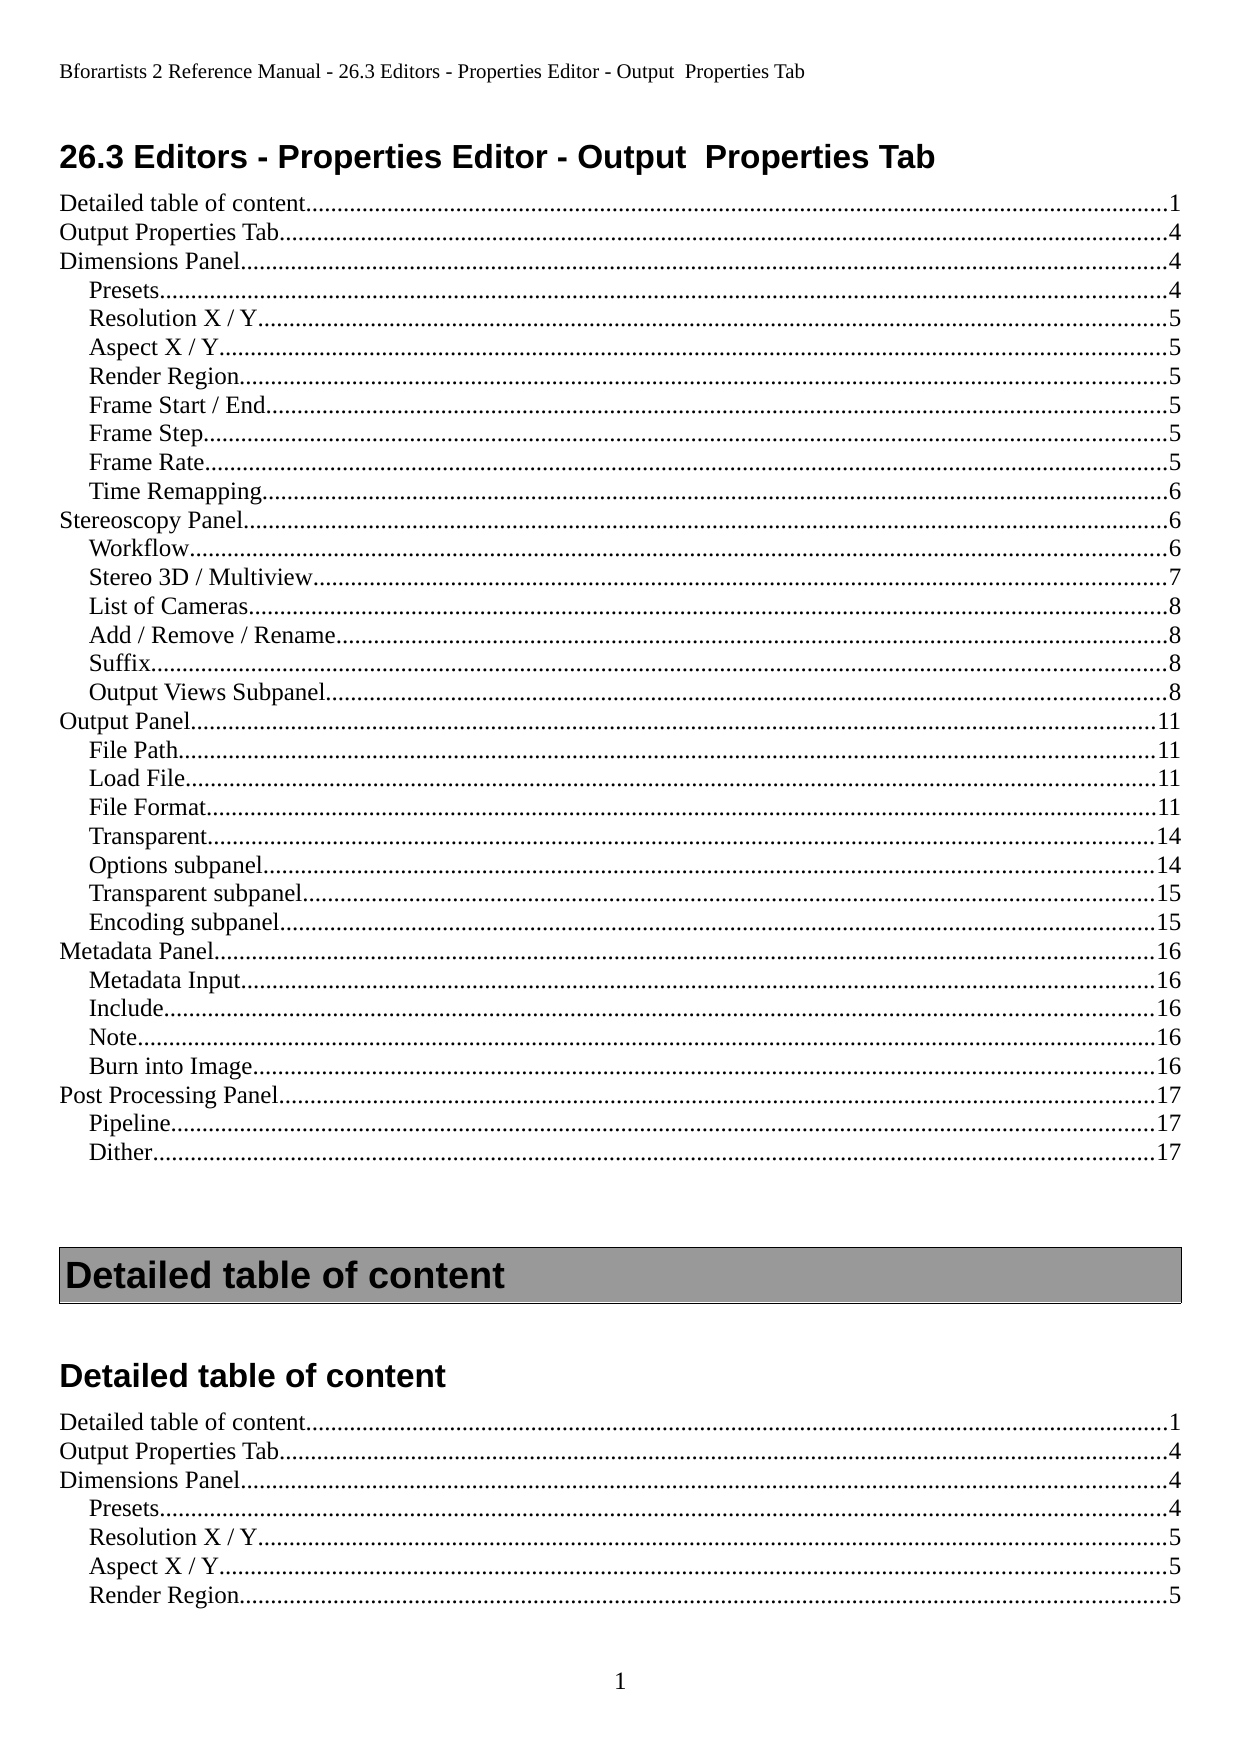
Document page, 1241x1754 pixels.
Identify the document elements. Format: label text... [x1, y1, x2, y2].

text Note 16 [88, 1022, 1181, 1051]
text Detailed table of content 1 [59, 1407, 1181, 1436]
text Load File 11 [88, 763, 1181, 792]
text Aspect X / Y 5 [88, 1551, 1181, 1580]
text Dimensions Panel 4 [59, 246, 1181, 275]
text Burn into Image 16 [88, 1051, 1181, 1080]
text Render Region 5 [88, 361, 1181, 390]
text Stereoscopy Panel 6 [59, 505, 1181, 533]
text Frame Start / End 5 [88, 390, 1181, 418]
text File Path 11 [88, 735, 1181, 763]
text Dither 17 [88, 1137, 1181, 1166]
text Presets 4 [88, 1493, 1181, 1522]
text Options subpanel 14 [88, 850, 1181, 878]
text Add / Remove / Rename 8 [88, 620, 1181, 648]
text Output Properties Tab 4 [59, 217, 1181, 246]
text File Format 11 [88, 792, 1181, 821]
text Pipeline 17 [88, 1108, 1181, 1137]
text List of Cameras 8 [88, 591, 1181, 620]
text Output Views Subpanel 8 [88, 677, 1181, 706]
text Time Remapping 6 [88, 476, 1181, 505]
text Include 16 [88, 993, 1181, 1022]
text Suffix 8 [88, 648, 1181, 677]
text Frame Step 5 [88, 418, 1181, 447]
text Aspect X / Y 5 [88, 332, 1181, 361]
text Workflow 6 [88, 533, 1181, 562]
text Transparent subpanel 15 [88, 878, 1181, 907]
text Post Processing Panel 17 [59, 1080, 1181, 1108]
text Render Region 5 [88, 1580, 1181, 1608]
text Stereo 3D / Multiview 7 [88, 562, 1181, 591]
text Output Properties Tab 4 [59, 1436, 1181, 1465]
text Frame Rate 5 [88, 447, 1181, 476]
text Presets 4 [88, 275, 1181, 303]
text Detailed table of content 1 [59, 188, 1181, 217]
text Dimensions Panel 4 [59, 1465, 1181, 1493]
text Metadata Panel 16 [59, 936, 1181, 965]
subtitle Detailed table of content [59, 1356, 1181, 1395]
text Resolution X / Y 5 [88, 1522, 1181, 1551]
text Resolution X / Y 5 [88, 303, 1181, 332]
text Transparent 14 [88, 821, 1181, 850]
text Encoding subpanel 15 [88, 907, 1181, 936]
subtitle 26.3 Editors - Properties Editor - Output Properties Tab [59, 138, 1181, 176]
text Output Panel 11 [59, 706, 1181, 735]
table_header Detailed table of content [60, 1248, 1181, 1302]
text Metadata Input 16 [88, 965, 1181, 993]
